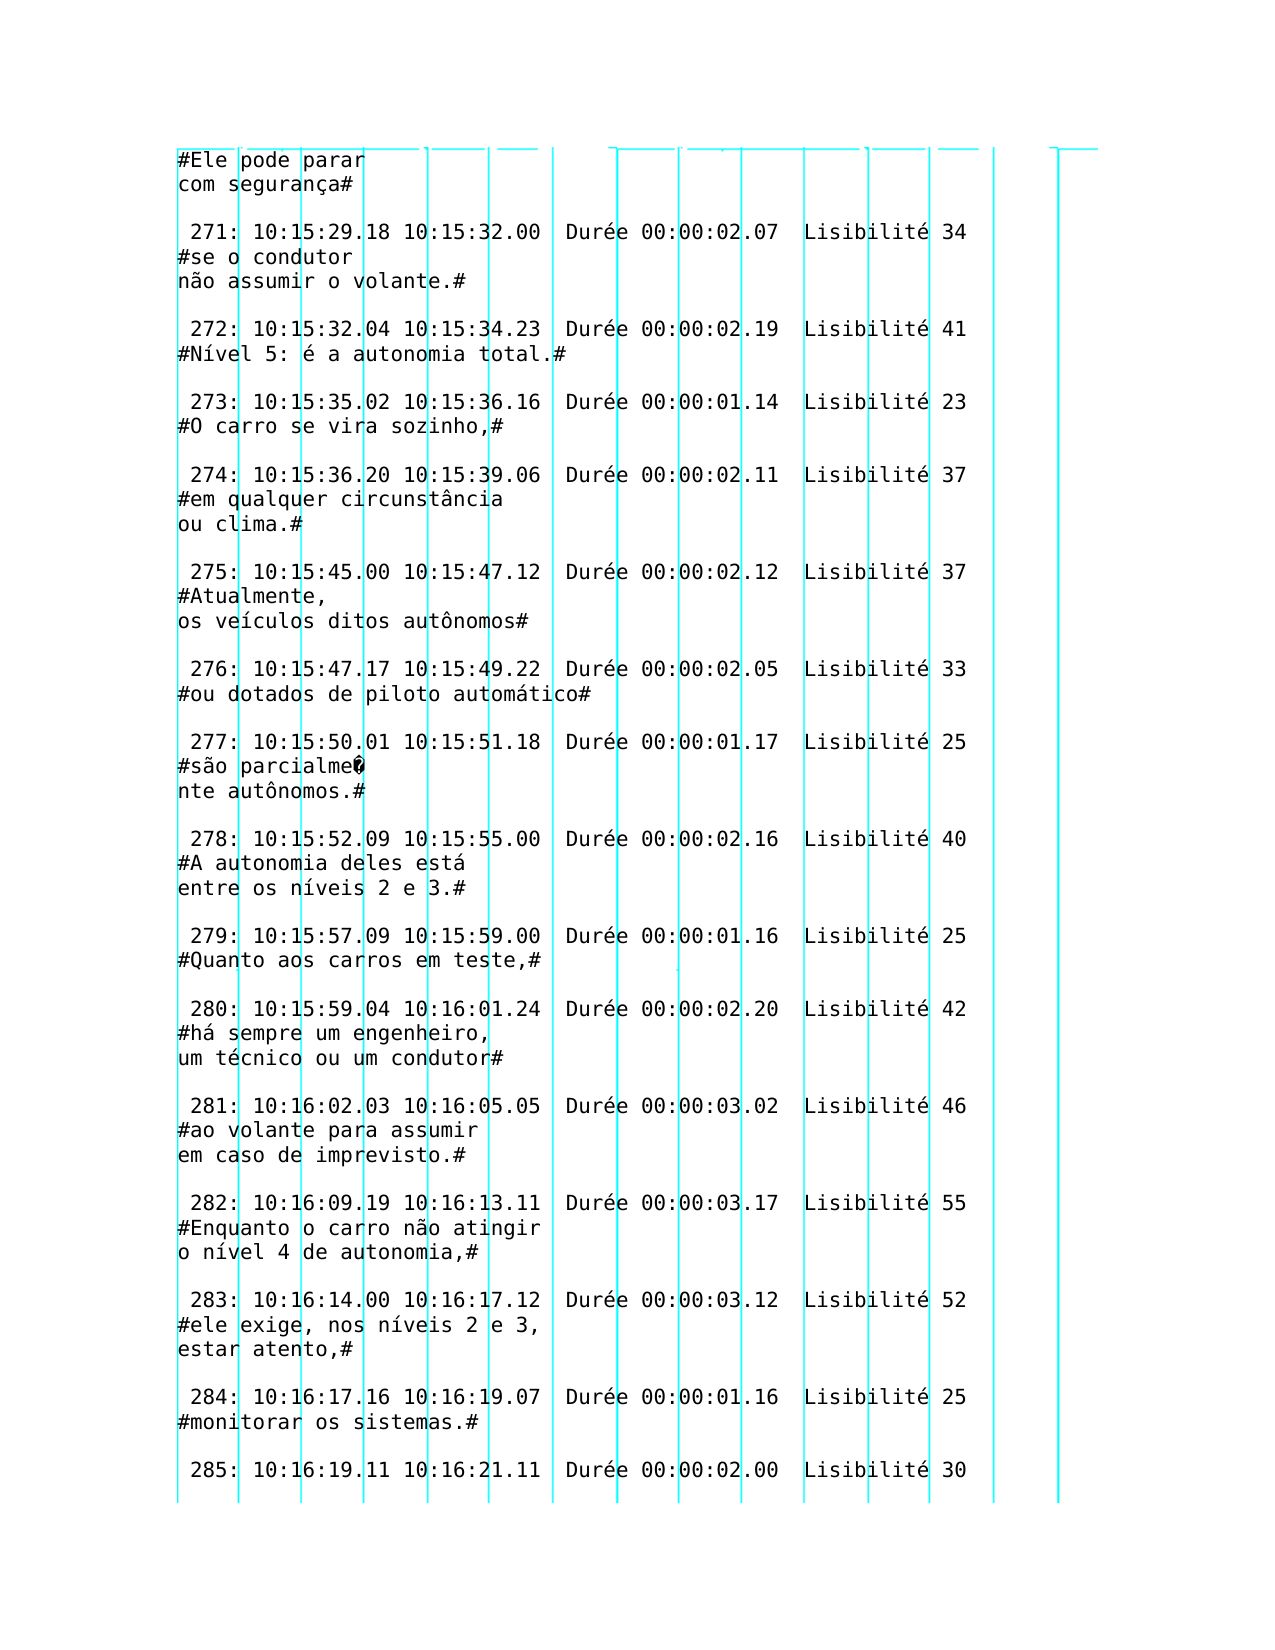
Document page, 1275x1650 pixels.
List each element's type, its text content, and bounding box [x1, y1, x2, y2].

text 282: 10:16:09.19 10:16:13.11 Durée 00:00:03.17 Lisibilité 55 [177, 1191, 1098, 1216]
text #se o condutor [177, 245, 1098, 269]
text 273: 10:15:35.02 10:15:36.16 Durée 00:00:01.14 Lisibilité 23 [177, 390, 1098, 414]
text #são parcialme� [177, 754, 1098, 779]
picture [177, 536, 1098, 560]
text ou clima.# [177, 512, 1098, 536]
text 275: 10:15:45.00 10:15:47.12 Durée 00:00:02.12 Lisibilité 37 [177, 560, 1098, 584]
picture [177, 439, 1098, 463]
text #Nível 5: é a autonomia total.# [177, 342, 1098, 366]
text #ao volante para assumir [177, 1118, 1098, 1143]
picture [177, 803, 1098, 827]
text nte autônomos.# [177, 779, 1098, 803]
text #Enquanto o carro não atingir [177, 1216, 1098, 1240]
text com segurança# [177, 172, 1098, 196]
picture [177, 1361, 1098, 1385]
picture [177, 900, 1098, 924]
text entre os níveis 2 e 3.# [177, 876, 1098, 900]
picture [177, 633, 1098, 657]
text #Quanto aos carros em teste,# [177, 948, 1098, 973]
picture [177, 1264, 1098, 1288]
text 281: 10:16:02.03 10:16:05.05 Durée 00:00:03.02 Lisibilité 46 [177, 1094, 1098, 1118]
text #Atualmente, [177, 584, 1098, 609]
text em caso de imprevisto.# [177, 1143, 1098, 1167]
picture [177, 706, 1098, 730]
text #ele exige, nos níveis 2 e 3, [177, 1313, 1098, 1337]
picture [177, 1434, 1098, 1458]
picture [177, 1482, 1098, 1503]
text #em qualquer circunstância [177, 487, 1098, 512]
text #monitorar os sistemas.# [177, 1410, 1098, 1434]
text #Ele pode parar [177, 148, 1098, 172]
text #ou dotados de piloto automático# [177, 682, 1098, 706]
text 283: 10:16:14.00 10:16:17.12 Durée 00:00:03.12 Lisibilité 52 [177, 1288, 1098, 1313]
picture [177, 973, 1098, 997]
picture [177, 1070, 1098, 1094]
text 278: 10:15:52.09 10:15:55.00 Durée 00:00:02.16 Lisibilité 40 [177, 827, 1098, 851]
text 285: 10:16:19.11 10:16:21.11 Durée 00:00:02.00 Lisibilité 30 [177, 1458, 1098, 1482]
text 284: 10:16:17.16 10:16:19.07 Durée 00:00:01.16 Lisibilité 25 [177, 1385, 1098, 1410]
picture [177, 366, 1098, 390]
text não assumir o volante.# [177, 269, 1098, 293]
text estar atento,# [177, 1337, 1098, 1361]
text os veículos ditos autônomos# [177, 609, 1098, 633]
text 271: 10:15:29.18 10:15:32.00 Durée 00:00:02.07 Lisibilité 34 [177, 220, 1098, 245]
text #há sempre um engenheiro, [177, 1021, 1098, 1046]
text 272: 10:15:32.04 10:15:34.23 Durée 00:00:02.19 Lisibilité 41 [177, 317, 1098, 342]
text 274: 10:15:36.20 10:15:39.06 Durée 00:00:02.11 Lisibilité 37 [177, 463, 1098, 487]
picture [177, 293, 1098, 317]
text 279: 10:15:57.09 10:15:59.00 Durée 00:00:01.16 Lisibilité 25 [177, 924, 1098, 948]
text 277: 10:15:50.01 10:15:51.18 Durée 00:00:01.17 Lisibilité 25 [177, 730, 1098, 754]
picture [177, 196, 1098, 220]
text #O carro se vira sozinho,# [177, 414, 1098, 439]
text 276: 10:15:47.17 10:15:49.22 Durée 00:00:02.05 Lisibilité 33 [177, 657, 1098, 682]
text um técnico ou um condutor# [177, 1046, 1098, 1070]
picture [177, 1167, 1098, 1191]
text o nível 4 de autonomia,# [177, 1240, 1098, 1264]
text 280: 10:15:59.04 10:16:01.24 Durée 00:00:02.20 Lisibilité 42 [177, 997, 1098, 1021]
text #A autonomia deles está [177, 851, 1098, 876]
